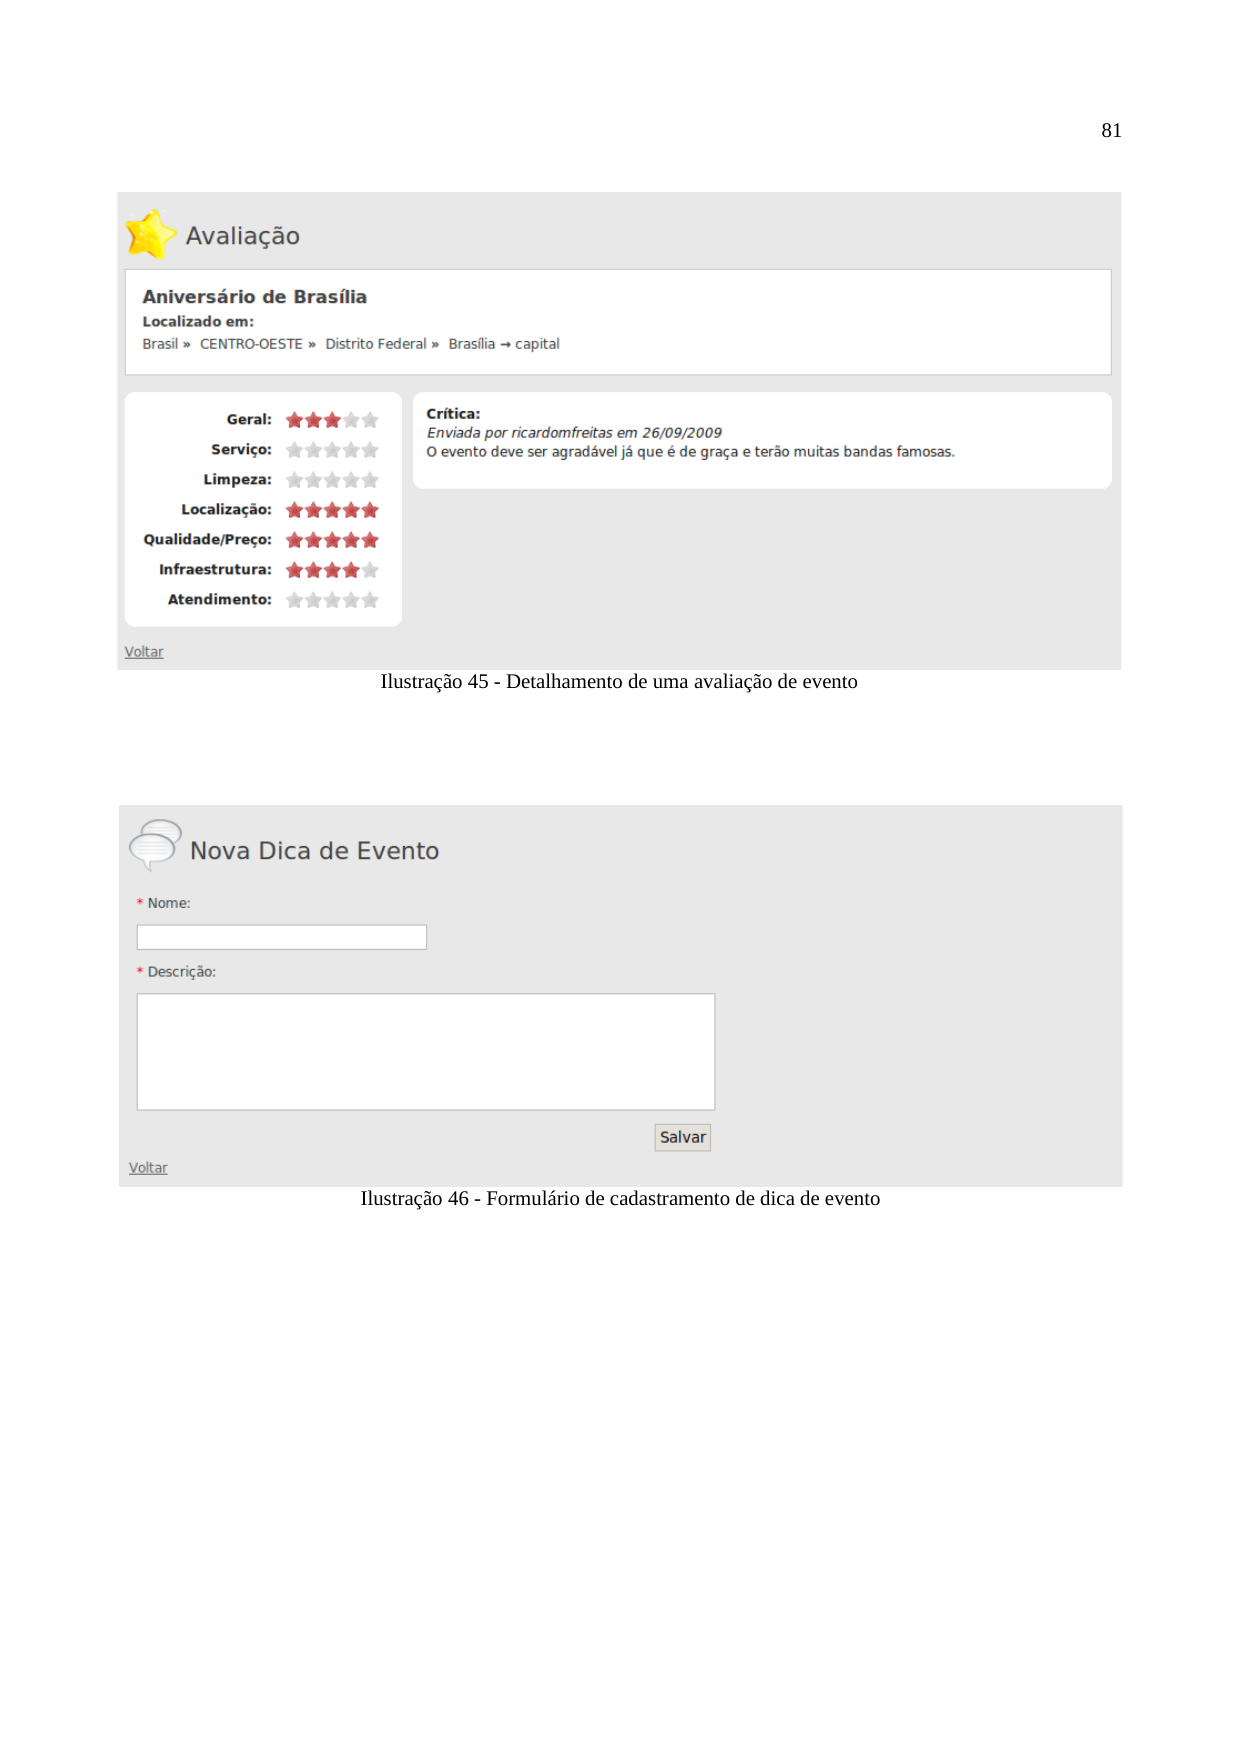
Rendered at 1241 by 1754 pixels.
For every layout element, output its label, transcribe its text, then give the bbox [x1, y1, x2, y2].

picture [117, 192, 1122, 670]
text Ilustração 45 - Detalhamento de uma avaliação de evento [117, 670, 1121, 693]
picture [118, 805, 1123, 1187]
text Ilustração 46 - Formulário de cadastramento de dica de evento [118, 1187, 1122, 1210]
